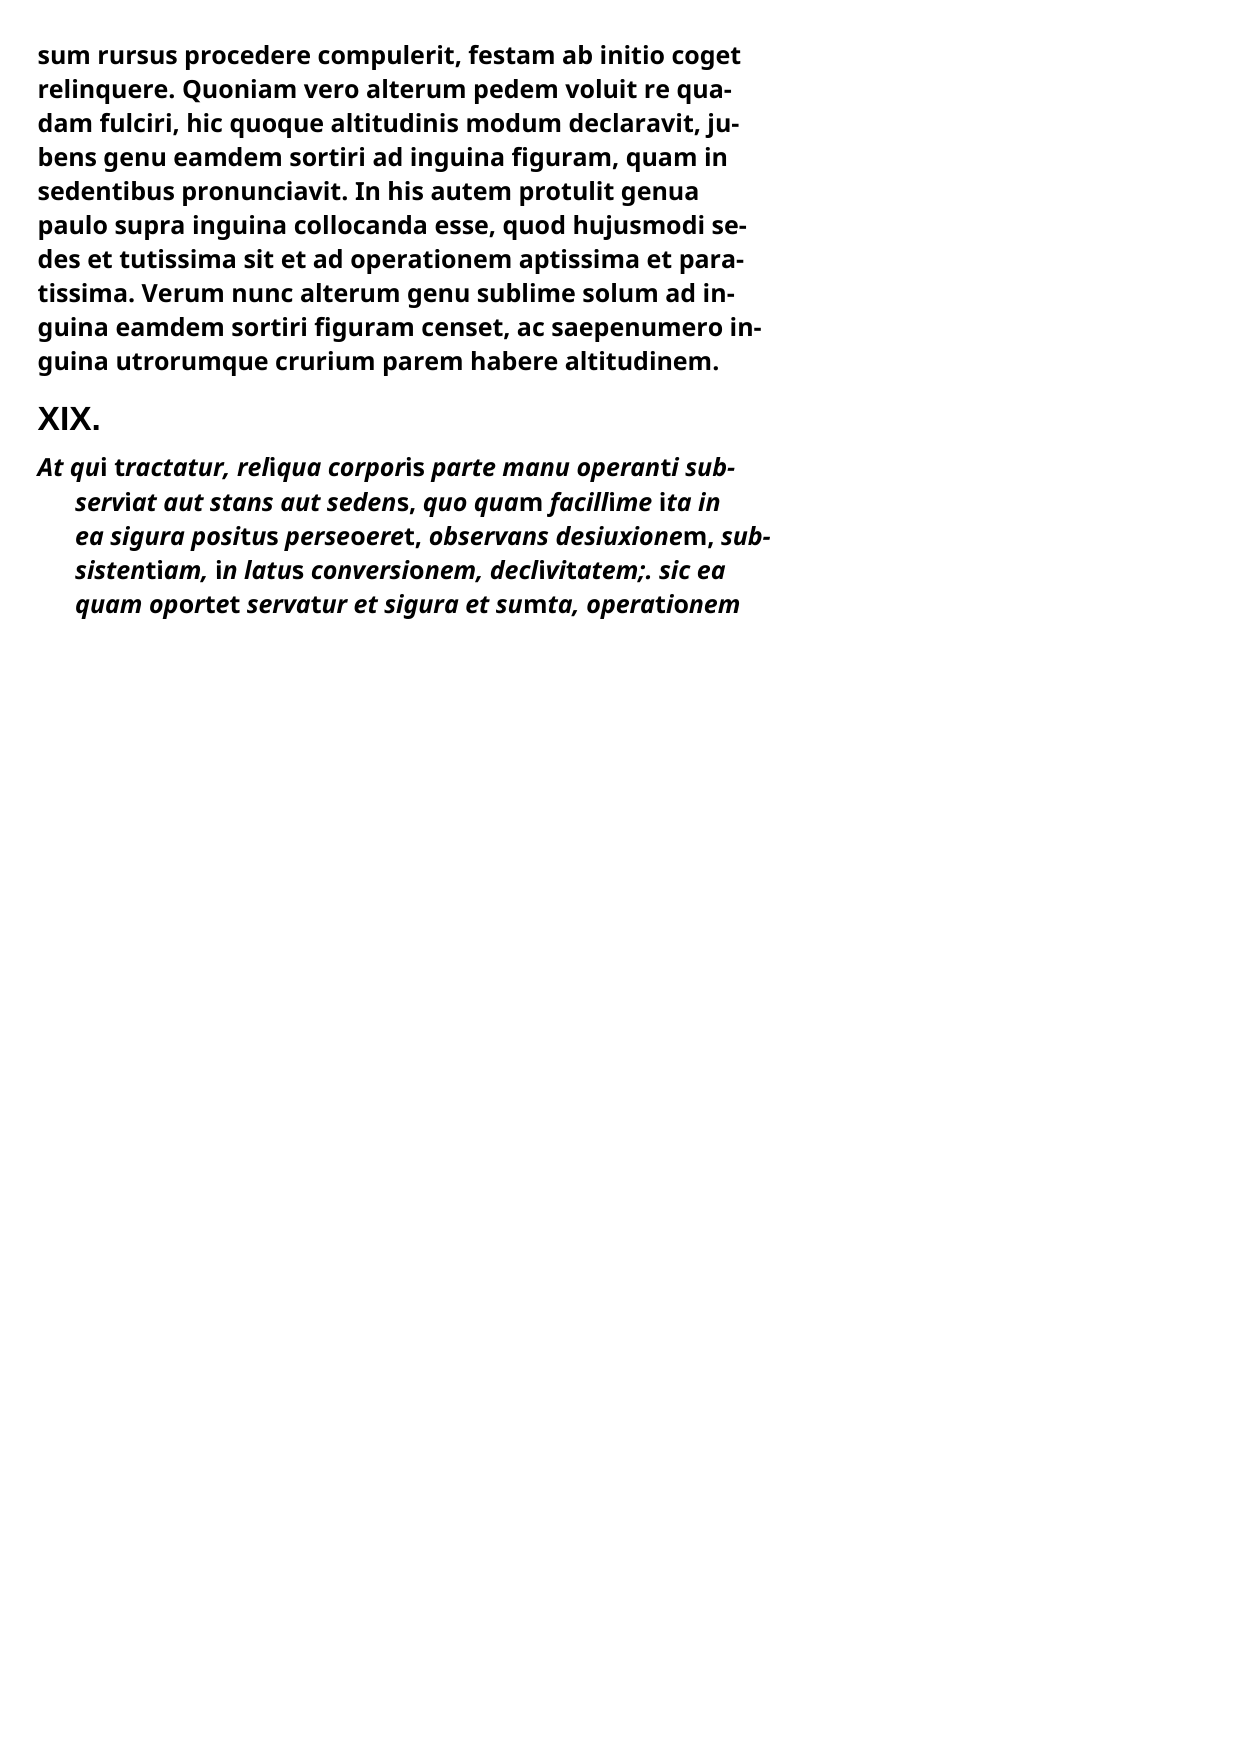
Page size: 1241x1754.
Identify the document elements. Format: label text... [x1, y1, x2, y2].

text sum rursus procedere compulerit, festam ab initio coget relinquere. Quoniam vero alterum pedem voluit re qua- dam fulciri, hic quoque altitudinis modum declaravit, ju- bens genu eamdem sortiri ad inguina figuram, quam in sedentibus pronunciavit. In his autem protulit genua paulo supra inguina collocanda esse, quod hujusmodi se- des et tutissima sit et ad operationem aptissima et para- tissima. Verum nunc alterum genu sublime solum ad in- guina eamdem sortiri figuram censet, ac saepenumero in- guina utrorumque crurium parem habere altitudinem. [37, 37, 1203, 378]
text At qui tractatur, reliqua corporis parte manu operanti sub- serviat aut stans aut sedens, quo quam facillime ita in ea sigura positus perseoeret, observans desiuxionem, sub- sistentiam, in latus conversionem, declivitatem;. sic ea quam oportet servatur et sigura et sumta, operationem [37, 450, 1203, 620]
subtitle XIX. [37, 399, 1203, 438]
